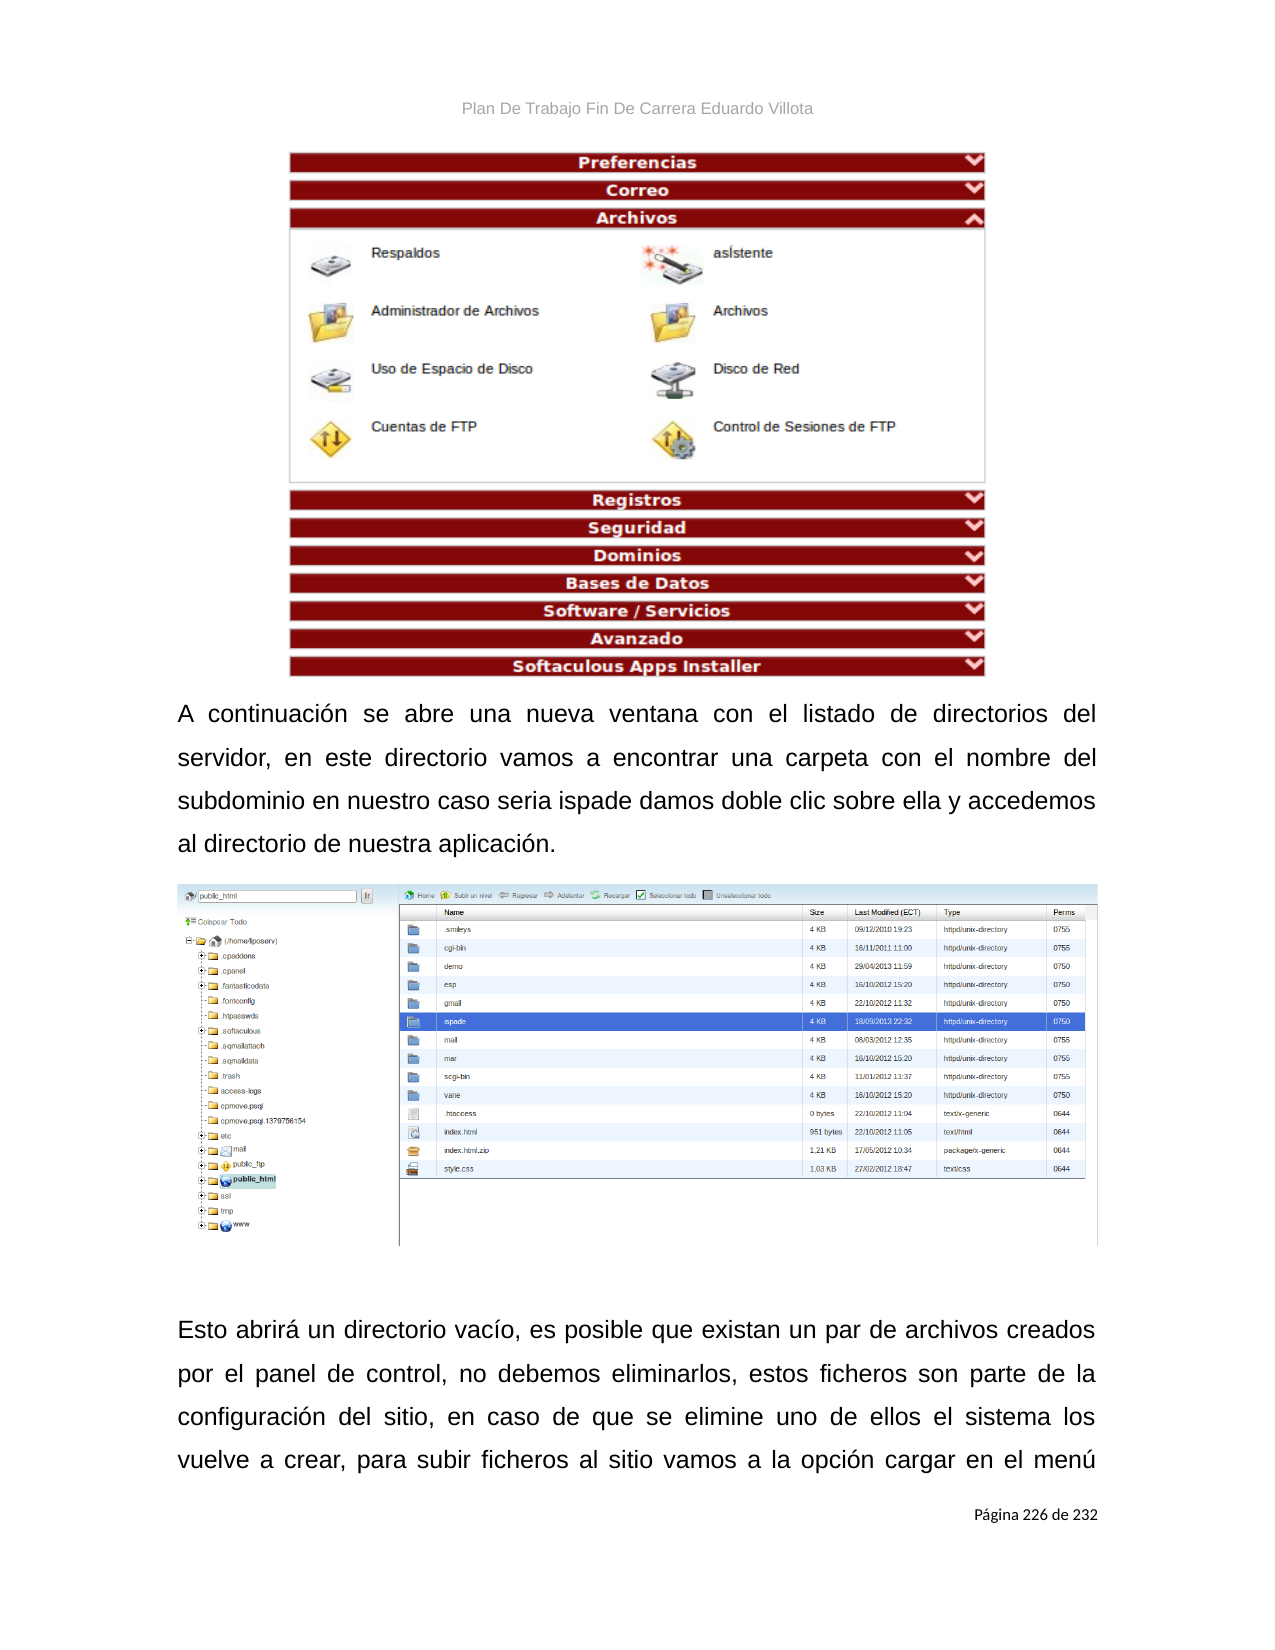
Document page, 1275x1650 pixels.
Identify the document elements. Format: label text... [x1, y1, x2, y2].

picture [285, 147, 990, 686]
text Esto abrirá un directorio vacío, es posible que existan un par de archivos creados por el panel de control, no debemos eliminarlos, estos ficheros son parte de la configuración del sitio, en caso de que se elimine uno de ellos el sistema los vuelve a crear, para subir ficheros al sitio vamos a la opción cargar en el menú [177, 1316, 1098, 1474]
picture [177, 884, 1098, 1246]
text A continuación se abre una nueva ventana con el listado de directorios del servidor, en este directorio vamos a encontrar una carpeta con el nombre del subdominio en nuestro caso seria ispade damos doble clic sobre ella y accedemos al directorio de nuestra aplicación. [177, 697, 1098, 858]
